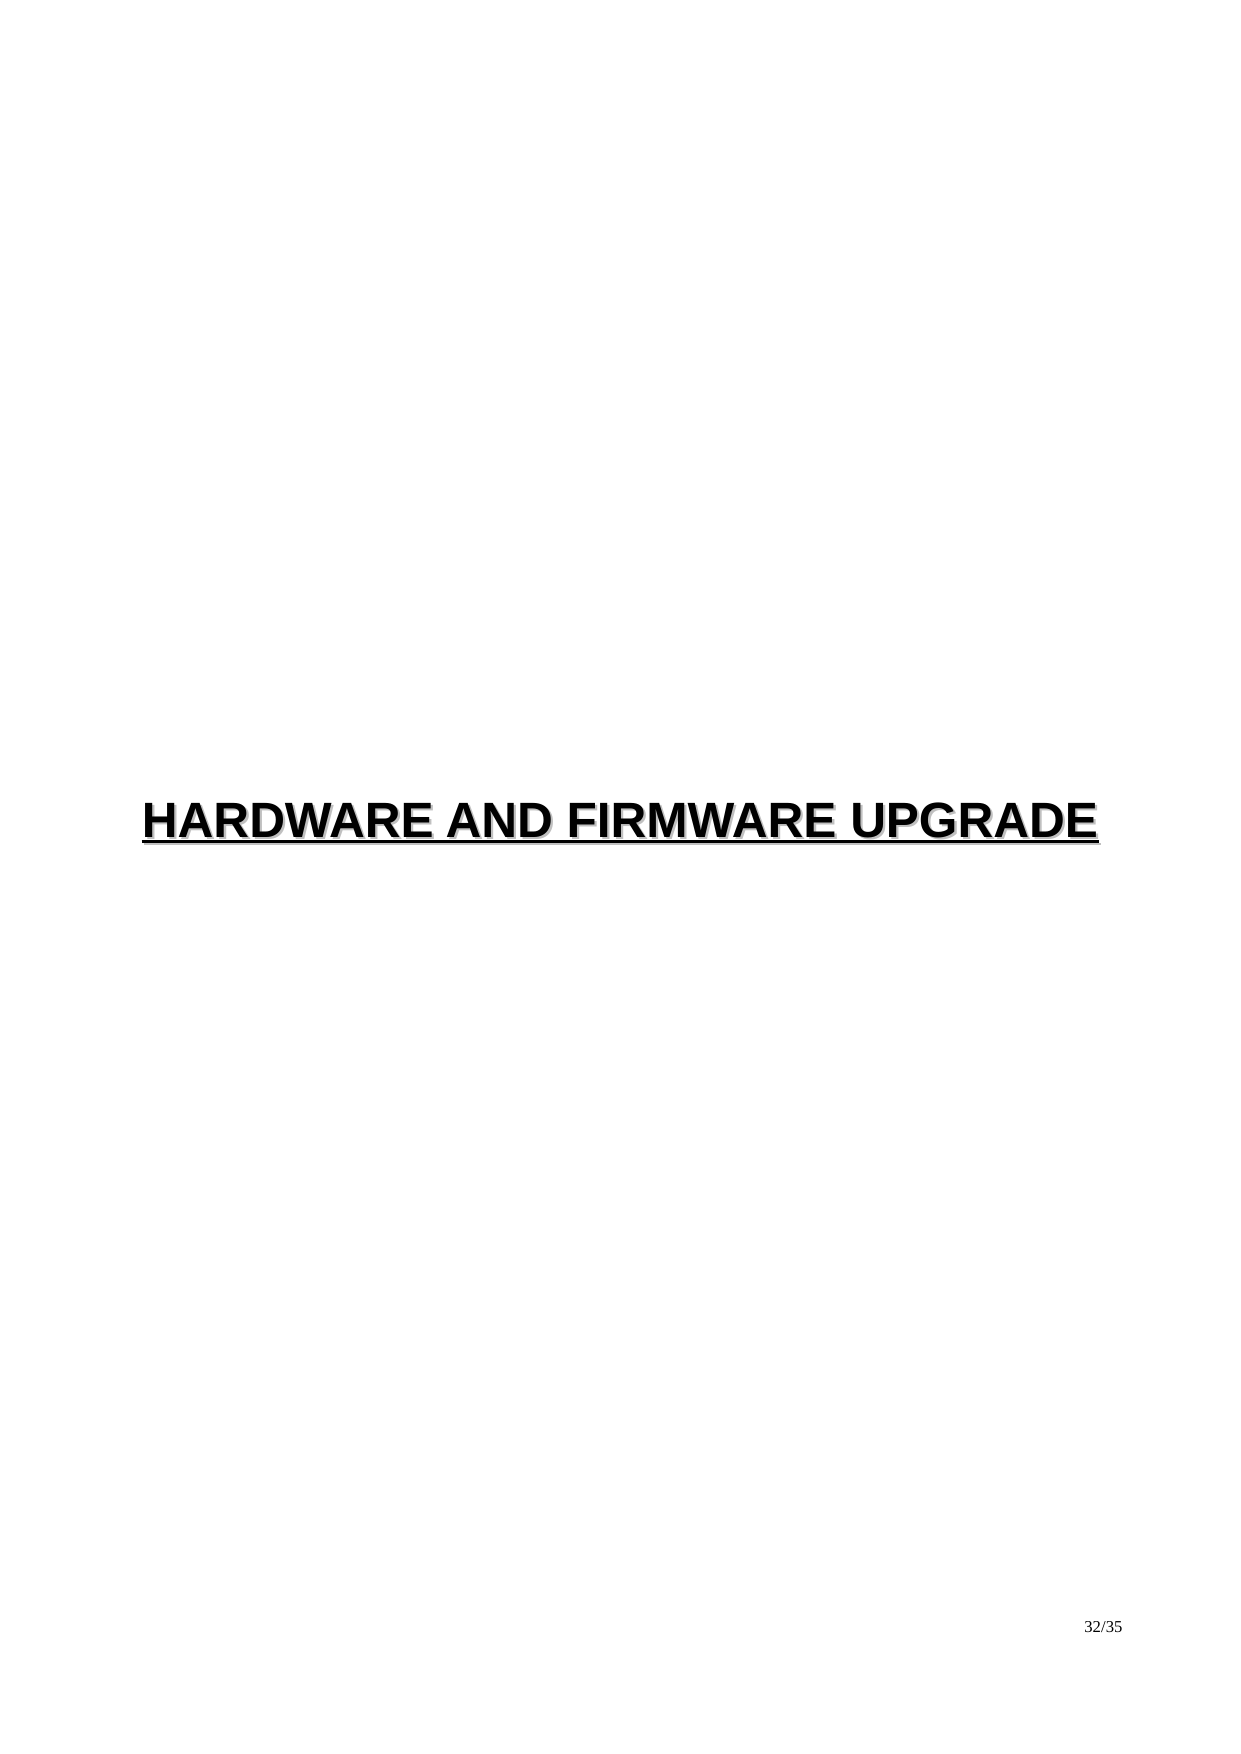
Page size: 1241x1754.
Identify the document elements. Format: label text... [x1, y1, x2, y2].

subtitle Hardware and firmware upgrade [118, 791, 1122, 848]
